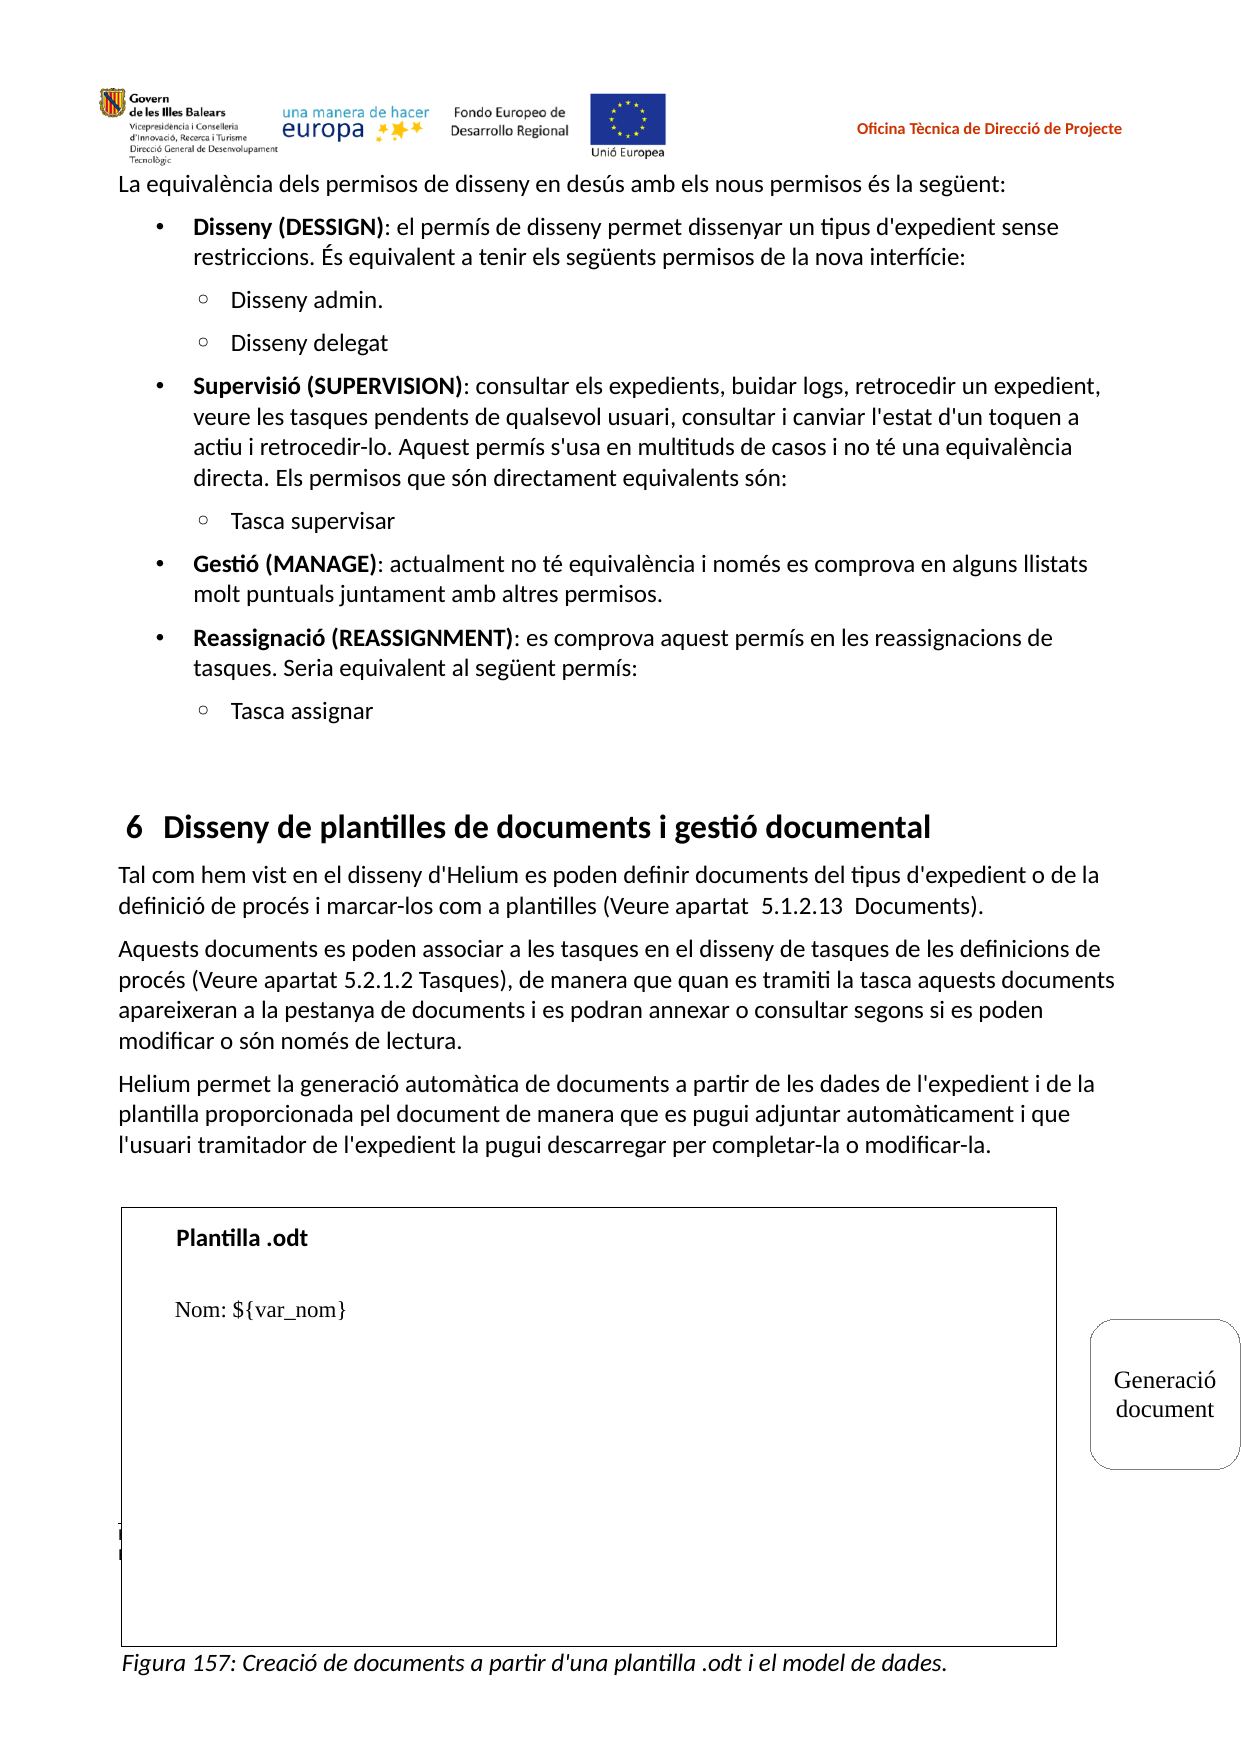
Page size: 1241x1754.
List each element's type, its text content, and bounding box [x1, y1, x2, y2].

list Supervisió (SUPERVISION): consultar els expedients, buidar logs, retrocedir un expedient, veure les tasques pendents de qualsevol usuari, consultar i canviar l'estat d'un toquen a actiu i retrocedir-lo. Aquest permís s'usa en multituds de casos i no té una equivalència directa. Els permisos que són directament equivalents són: [156, 371, 1122, 493]
list Gestió (MANAGE): actualment no té equivalència i només es comprova en alguns llistats molt puntuals juntament amb altres permisos. [156, 548, 1122, 609]
list Disseny (DESSIGN): el permís de disseny permet dissenyar un tipus d'expedient sense restriccions. És equivalent a tenir els següents permisos de la nova interfície: [156, 211, 1122, 272]
text Tal com hem vist en el disseny d'Helium es poden definir documents del tipus d'expedient o de la definició de procés i marcar-los com a plantilles (Veure apartat 5.1.2.13 Documents). [118, 860, 1122, 921]
text Figura 157: Creació de documents a partir d'una plantilla .odt i el model de dades. [122, 1220, 1097, 1677]
list Tasca supervisar [193, 505, 1122, 536]
subtitle Disseny de plantilles de documents i gestió documental [118, 806, 1122, 847]
picture [99, 87, 668, 166]
text La equivalència dels permisos de disseny en desús amb els nous permisos és la següent: [118, 168, 1122, 198]
list Tasca assignar [193, 695, 1122, 726]
list Disseny delegat [193, 327, 1122, 358]
text Aquests documents es poden associar a les tasques en el disseny de tasques de les definicions de procés (Veure apartat 5.2.1.2 Tasques), de manera que quan es tramiti la tasca aquests documents apareixeran a la pestanya de documents i es podran annexar o consultar segons si es poden modificar o són només de lectura. [118, 933, 1122, 1055]
text Helium permet la generació automàtica de documents a partir de les dades de l'expedient i de la plantilla proporcionada pel document de manera que es pugui adjuntar automàticament i que l'usuari tramitador de l'expedient la pugui descarregar per completar-la o modificar-la. [118, 1068, 1122, 1159]
list Reassignació (REASSIGNMENT): es comprova aquest permís en les reassignacions de tasques. Seria equivalent al següent permís: [156, 622, 1122, 683]
list Disseny admin. [193, 284, 1122, 315]
